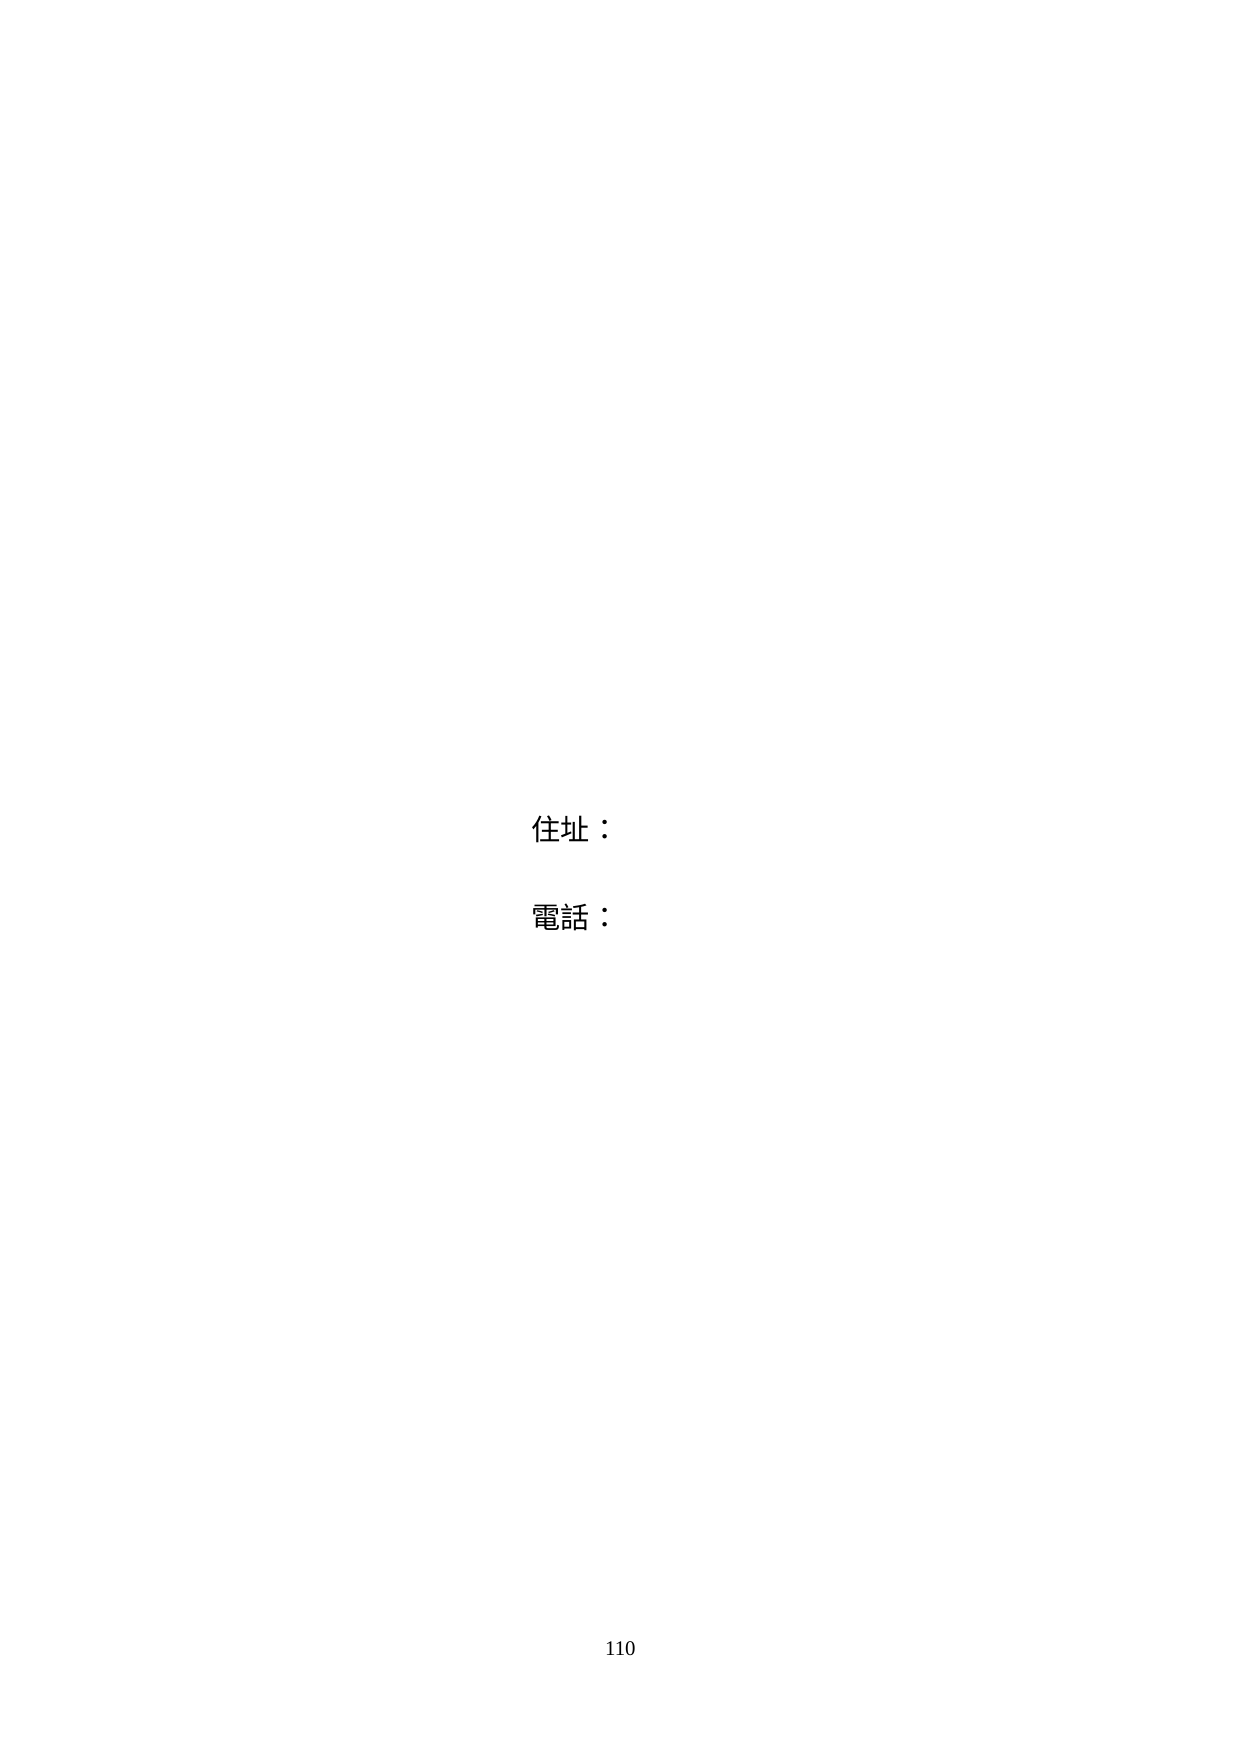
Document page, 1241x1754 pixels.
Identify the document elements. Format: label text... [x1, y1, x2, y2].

text 住址： [531, 762, 1122, 849]
text 電話： [531, 849, 1122, 937]
